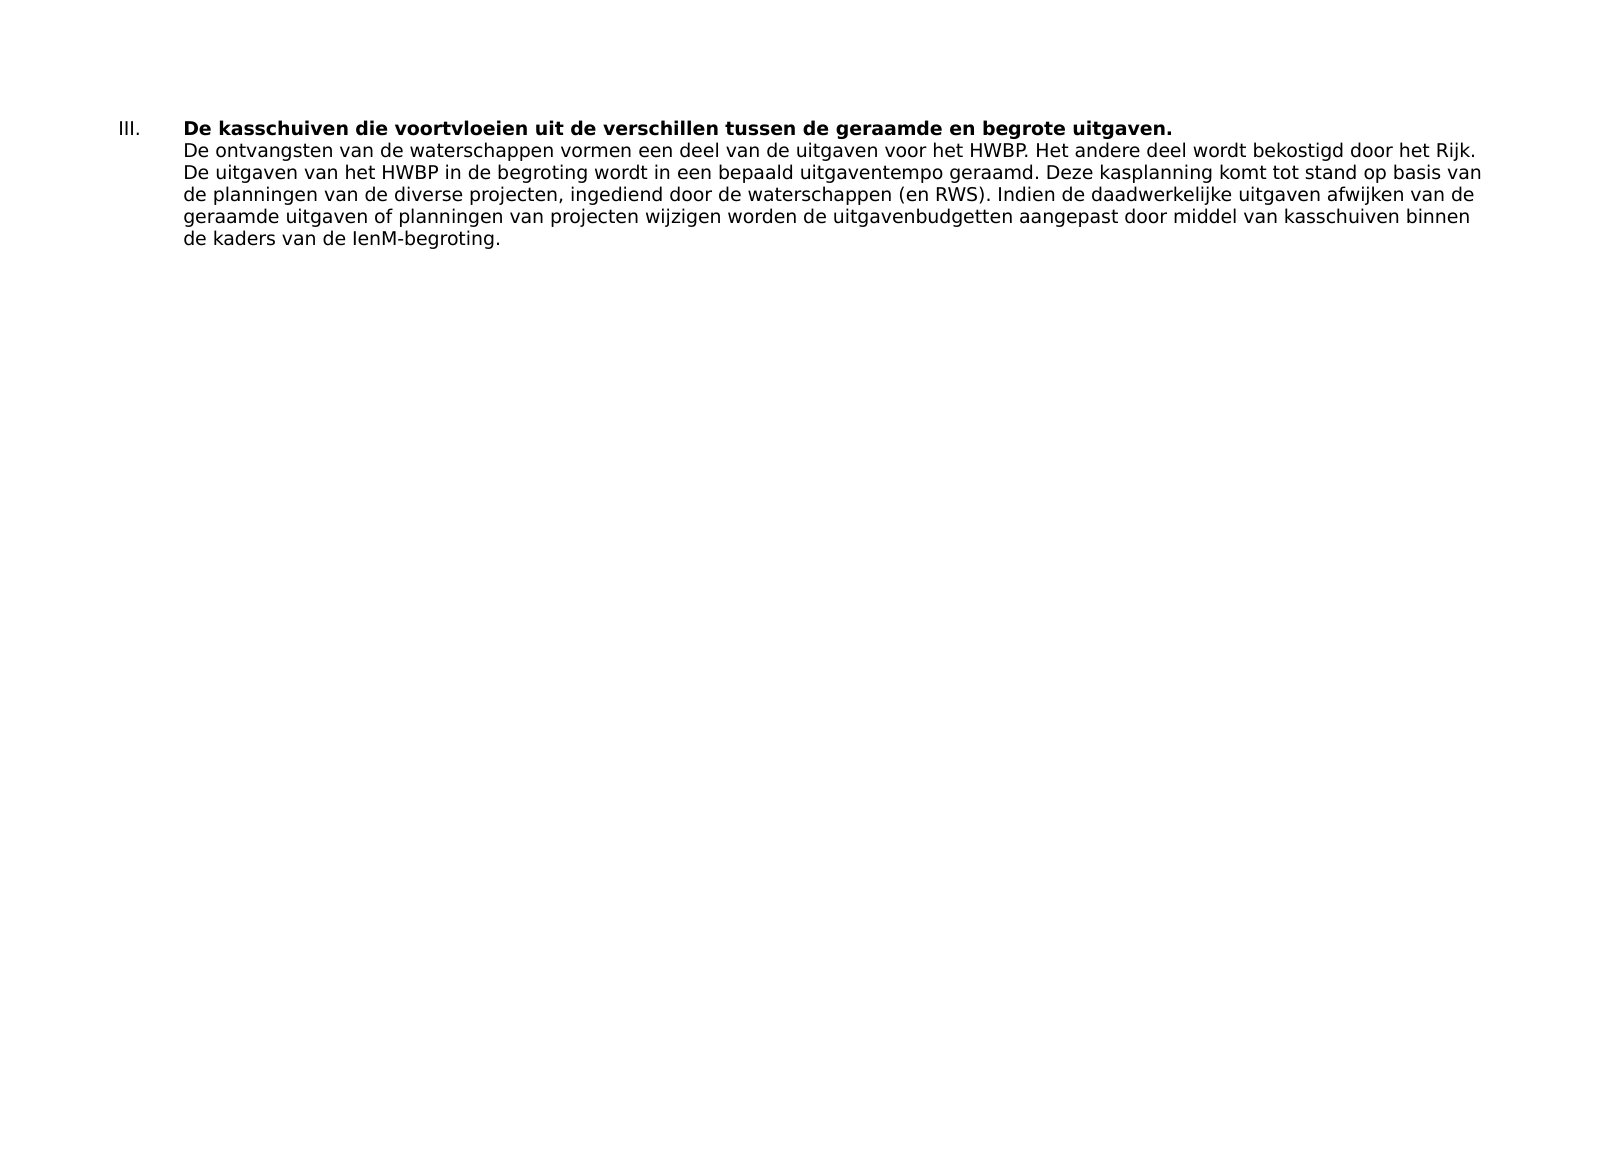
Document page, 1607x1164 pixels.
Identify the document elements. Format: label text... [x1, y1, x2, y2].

text III. De kasschuiven die voortvloeien uit de verschillen tussen de geraamde en begrote uitgaven. [118, 118, 1488, 140]
text De ontvangsten van de waterschappen vormen een deel van de uitgaven voor het HWBP. Het andere deel wordt bekostigd door het Rijk. De uitgaven van het HWBP in de begroting wordt in een bepaald uitgaventempo geraamd. Deze kasplanning komt tot stand op basis van de planningen van de diverse projecten, ingediend door de waterschappen (en RWS). Indien de daadwerkelijke uitgaven afwijken van de geraamde uitgaven of planningen van projecten wijzigen worden de uitgavenbudgetten aangepast door middel van kasschuiven binnen de kaders van de IenM-begroting. [183, 140, 1488, 250]
